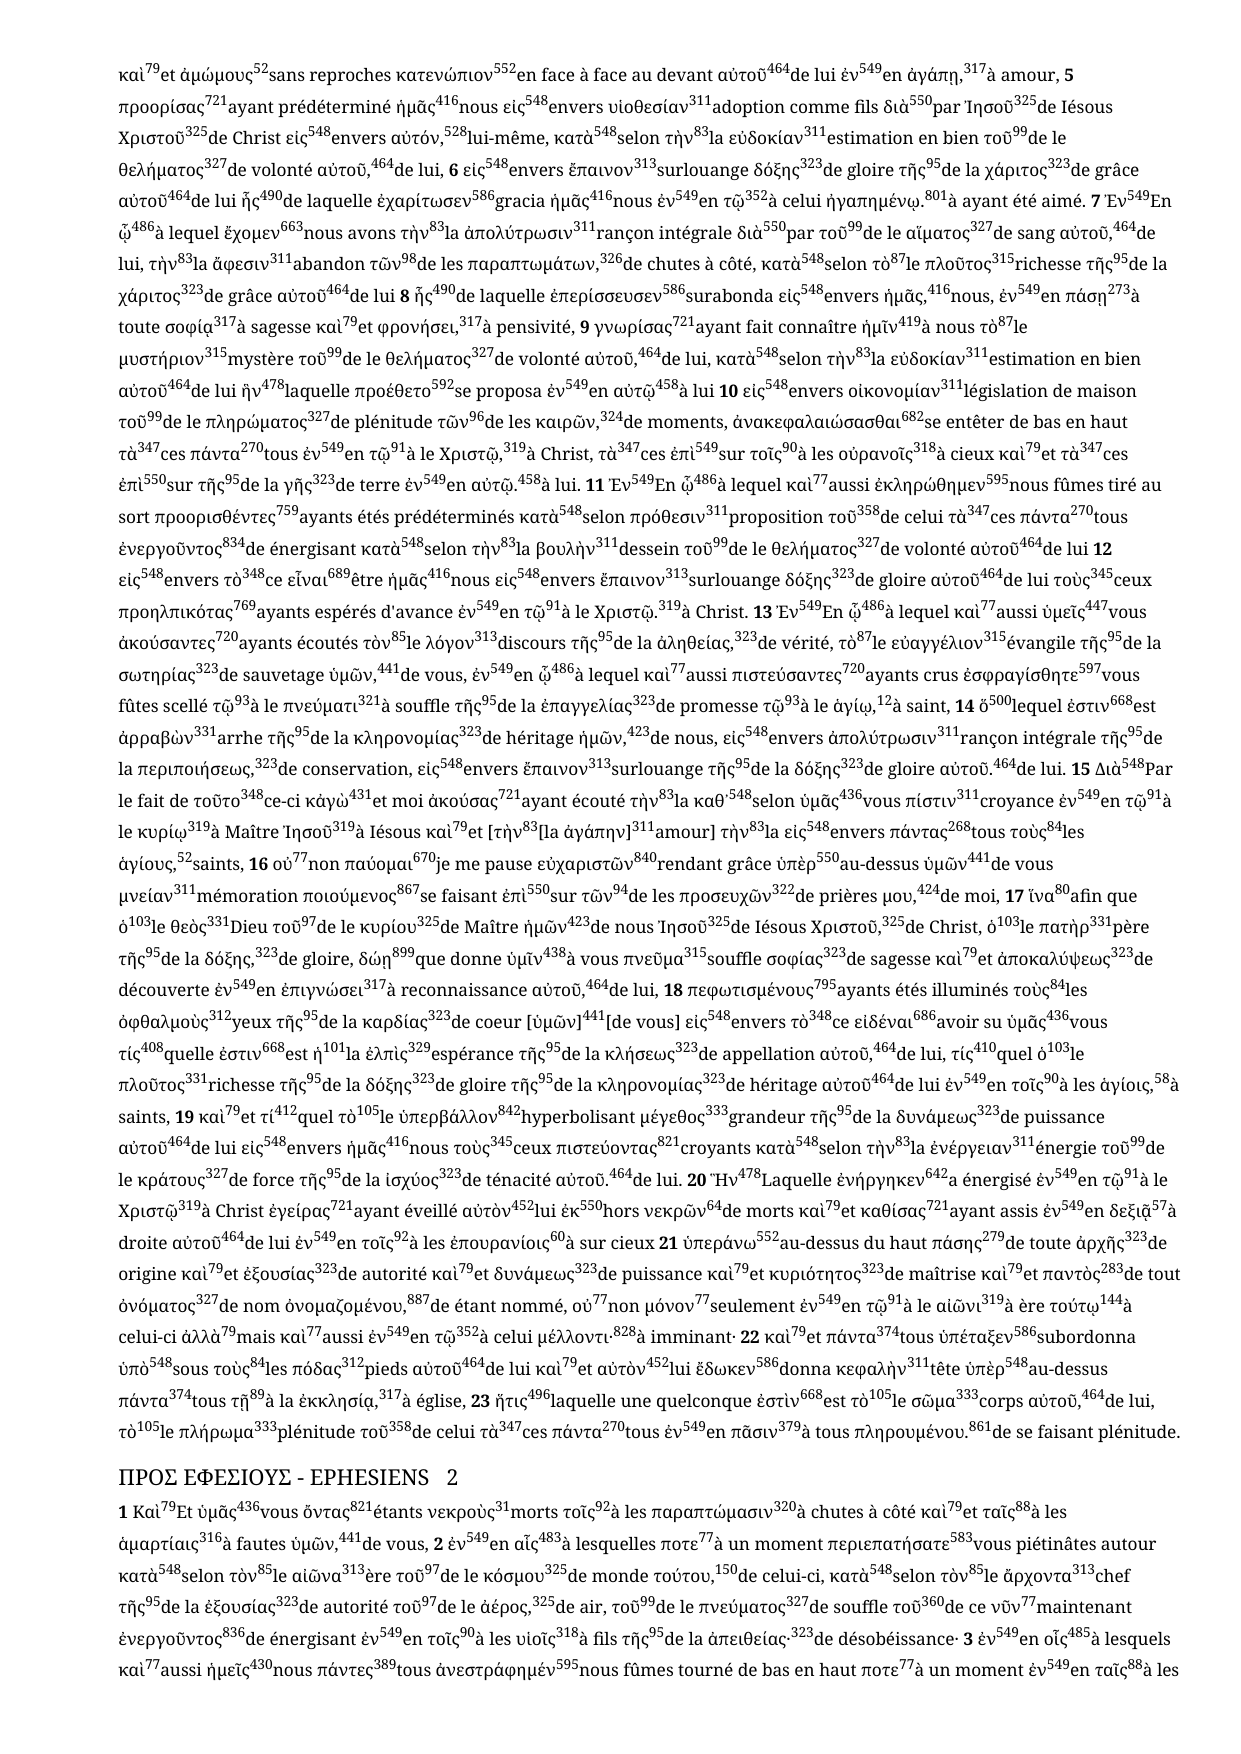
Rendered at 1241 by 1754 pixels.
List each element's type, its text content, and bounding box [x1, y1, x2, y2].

text ΠΡΟΣ ΕΦΕΣΙΟΥΣ - EPHESIENS 2 [118, 1462, 1181, 1492]
text 1 Παῦλος331Paulus ἀπόστολος331envoyé Χριστοῦ325de Christ Ἰησοῦ325de Iésous διὰ550par θελήματος327de volonté θεοῦ325de Dieu τοῖς90à les ἁγίοις58à saints τοῖς351à ceux οὖσιν827à étants [ἐν549[en Ἐφέσῳ]317à Éphèse] καὶ79et πιστοῖς58à croyables ἐν549en Χριστῷ319à Christ Ἰησοῦ,319à Iésous, 2 χάρις329grâce ὑμῖν438à vous καὶ79et εἰρήνη329paix ἀπὸ550au loin θεοῦ325de Dieu πατρὸς325de père ἡμῶν423de nous καὶ79et κυρίου325de Maître Ἰησοῦ325de Iésous Χριστοῦ.325de Christ. 3 Εὐλογητὸς47Élogié ὁ103le θεὸς331Dieu καὶ79et πατὴρ331père τοῦ97de le κυρίου325de Maître ἡμῶν423de nous Ἰησοῦ325de Iésous Χριστοῦ,325de Christ, ὁ364celui εὐλογήσας721ayant élogié ἡμᾶς416nous ἐν549en πάσῃ273à toute εὐλογίᾳ317à éloge πνευματικῇ8à soufflique ἐν549en τοῖς92à les ἐπουρανίοις60à sur cieux ἐν549en Χριστῷ,319à Christ, 4 καθὼς77de haut en bas comme ἐξελέξατο592se élut ἡμᾶς416nous ἐν549en αὐτῷ458à lui πρὸ550d'avant καταβολῆς323de fondation κόσμου325de monde εἶναι689être ἡμᾶς416nous ἁγίους52saints καὶ79et ἀμώμους52sans reproches κατενώπιον552en face à face au devant αὐτοῦ464de lui ἐν549en ἀγάπῃ,317à amour, 5 προορίσας721ayant prédéterminé ἡμᾶς416nous εἰς548envers υἱοθεσίαν311adoption comme fils διὰ550par Ἰησοῦ325de Iésous Χριστοῦ325de Christ εἰς548envers αὐτόν,528lui-même, κατὰ548selon τὴν83la εὐδοκίαν311estimation en bien τοῦ99de le θελήματος327de volonté αὐτοῦ,464de lui, 6 εἰς548envers ἔπαινον313surlouange δόξης323de gloire τῆς95de la χάριτος323de grâce αὐτοῦ464de lui ἧς490de laquelle ἐχαρίτωσεν586gracia ἡμᾶς416nous ἐν549en τῷ352à celui ἠγαπημένῳ.801à ayant été aimé. 7 Ἐν549En ᾧ486à lequel ἔχομεν663nous avons τὴν83la ἀπολύτρωσιν311rançon intégrale διὰ550par τοῦ99de le αἵματος327de sang αὐτοῦ,464de lui, τὴν83la ἄφεσιν311abandon τῶν98de les παραπτωμάτων,326de chutes à côté, κατὰ548selon τὸ87le πλοῦτος315richesse τῆς95de la χάριτος323de grâce αὐτοῦ464de lui 8 ἧς490de laquelle ἐπερίσσευσεν586surabonda εἰς548envers ἡμᾶς,416nous, ἐν549en πάσῃ273à toute σοφίᾳ317à sagesse καὶ79et φρονήσει,317à pensivité, 9 γνωρίσας721ayant fait connaître ἡμῖν419à nous τὸ87le μυστήριον315mystère τοῦ99de le θελήματος327de volonté αὐτοῦ,464de lui, κατὰ548selon τὴν83la εὐδοκίαν311estimation en bien αὐτοῦ464de lui ἣν478laquelle προέθετο592se proposa ἐν549en αὐτῷ458à lui 10 εἰς548envers οἰκονομίαν311législation de maison τοῦ99de le πληρώματος327de plénitude τῶν96de les καιρῶν,324de moments, ἀνακεφαλαιώσασθαι682se entêter de bas en haut τὰ347ces πάντα270tous ἐν549en τῷ91à le Χριστῷ,319à Christ, τὰ347ces ἐπὶ549sur τοῖς90à les οὐρανοῖς318à cieux καὶ79et τὰ347ces ἐπὶ550sur τῆς95de la γῆς323de terre ἐν549en αὐτῷ.458à lui. 11 Ἐν549En ᾧ486à lequel καὶ77aussi ἐκληρώθημεν595nous fûmes tiré au sort προορισθέντες759ayants étés prédéterminés κατὰ548selon πρόθεσιν311proposition τοῦ358de celui τὰ347ces πάντα270tous ἐνεργοῦντος834de énergisant κατὰ548selon τὴν83la βουλὴν311dessein τοῦ99de le θελήματος327de volonté αὐτοῦ464de lui 12 εἰς548envers τὸ348ce εἶναι689être ἡμᾶς416nous εἰς548envers ἔπαινον313surlouange δόξης323de gloire αὐτοῦ464de lui τοὺς345ceux προηλπικότας769ayants espérés d'avance ἐν549en τῷ91à le Χριστῷ.319à Christ. 13 Ἐν549En ᾧ486à lequel καὶ77aussi ὑμεῖς447vous ἀκούσαντες720ayants écoutés τὸν85le λόγον313discours τῆς95de la ἀληθείας,323de vérité, τὸ87le εὐαγγέλιον315évangile τῆς95de la σωτηρίας323de sauvetage ὑμῶν,441de vous, ἐν549en ᾧ486à lequel καὶ77aussi πιστεύσαντες720ayants crus ἐσφραγίσθητε597vous fûtes scellé τῷ93à le πνεύματι321à souffle τῆς95de la ἐπαγγελίας323de promesse τῷ93à le ἁγίῳ,12à saint, 14 ὅ500lequel ἐστιν668est ἀρραβὼν331arrhe τῆς95de la κληρονομίας323de héritage ἡμῶν,423de nous, εἰς548envers ἀπολύτρωσιν311rançon intégrale τῆς95de la περιποιήσεως,323de conservation, εἰς548envers ἔπαινον313surlouange τῆς95de la δόξης323de gloire αὐτοῦ.464de lui. 15 Διὰ548Par le fait de τοῦτο348ce-ci κἀγὼ431et moi ἀκούσας721ayant écouté τὴν83la καθ᾽548selon ὑμᾶς436vous πίστιν311croyance ἐν549en τῷ91à le κυρίῳ319à Maître Ἰησοῦ319à Iésous καὶ79et [τὴν83[la ἀγάπην]311amour] τὴν83la εἰς548envers πάντας268tous τοὺς84les ἁγίους,52saints, 16 οὐ77non παύομαι670je me pause εὐχαριστῶν840rendant grâce ὑπὲρ550au-dessus ὑμῶν441de vous μνείαν311mémoration ποιούμενος867se faisant ἐπὶ550sur τῶν94de les προσευχῶν322de prières μου,424de moi, 17 ἵνα80afin que ὁ103le θεὸς331Dieu τοῦ97de le κυρίου325de Maître ἡμῶν423de nous Ἰησοῦ325de Iésous Χριστοῦ,325de Christ, ὁ103le πατὴρ331père τῆς95de la δόξης,323de gloire, δώῃ899que donne ὑμῖν438à vous πνεῦμα315souffle σοφίας323de sagesse καὶ79et ἀποκαλύψεως323de découverte ἐν549en ἐπιγνώσει317à reconnaissance αὐτοῦ,464de lui, 18 πεφωτισμένους795ayants étés illuminés τοὺς84les ὀφθαλμοὺς312yeux τῆς95de la καρδίας323de coeur [ὑμῶν]441[de vous] εἰς548envers τὸ348ce εἰδέναι686avoir su ὑμᾶς436vous τίς408quelle ἐστιν668est ἡ101la ἐλπὶς329espérance τῆς95de la κλήσεως323de appellation αὐτοῦ,464de lui, τίς410quel ὁ103le πλοῦτος331richesse τῆς95de la δόξης323de gloire τῆς95de la κληρονομίας323de héritage αὐτοῦ464de lui ἐν549en τοῖς90à les ἁγίοις,58à saints, 19 καὶ79et τί412quel τὸ105le ὑπερβάλλον842hyperbolisant μέγεθος333grandeur τῆς95de la δυνάμεως323de puissance αὐτοῦ464de lui εἰς548envers ἡμᾶς416nous τοὺς345ceux πιστεύοντας821croyants κατὰ548selon τὴν83la ἐνέργειαν311énergie τοῦ99de le κράτους327de force τῆς95de la ἰσχύος323de ténacité αὐτοῦ.464de lui. 20 Ἣν478Laquelle ἐνήργηκεν642a énergisé ἐν549en τῷ91à le Χριστῷ319à Christ ἐγείρας721ayant éveillé αὐτὸν452lui ἐκ550hors νεκρῶν64de morts καὶ79et καθίσας721ayant assis ἐν549en δεξιᾷ57à droite αὐτοῦ464de lui ἐν549en τοῖς92à les ἐπουρανίοις60à sur cieux 21 ὑπεράνω552au-dessus du haut πάσης279de toute ἀρχῆς323de origine καὶ79et ἐξουσίας323de autorité καὶ79et δυνάμεως323de puissance καὶ79et κυριότητος323de maîtrise καὶ79et παντὸς283de tout ὀνόματος327de nom ὀνομαζομένου,887de étant nommé, οὐ77non μόνον77seulement ἐν549en τῷ91à le αἰῶνι319à ère τούτῳ144à celui-ci ἀλλὰ79mais καὶ77aussi ἐν549en τῷ352à celui μέλλοντι·828à imminant· 22 καὶ79et πάντα374tous ὑπέταξεν586subordonna ὑπὸ548sous τοὺς84les πόδας312pieds αὐτοῦ464de lui καὶ79et αὐτὸν452lui ἔδωκεν586donna κεφαλὴν311tête ὑπὲρ548au-dessus πάντα374tous τῇ89à la ἐκκλησίᾳ,317à église, 23 ἥτις496laquelle une quelconque ἐστὶν668est τὸ105le σῶμα333corps αὐτοῦ,464de lui, τὸ105le πλήρωμα333plénitude τοῦ358de celui τὰ347ces πάντα270tous ἐν549en πᾶσιν379à tous πληρουμένου.861de se faisant plénitude. [118, 59, 1181, 1444]
text 1 Καὶ79Et ὑμᾶς436vous ὄντας821étants νεκροὺς31morts τοῖς92à les παραπτώμασιν320à chutes à côté καὶ79et ταῖς88à les ἁμαρτίαις316à fautes ὑμῶν,441de vous, 2 ἐν549en αἷς483à lesquelles ποτε77à un moment περιεπατήσατε583vous piétinâtes autour κατὰ548selon τὸν85le αἰῶνα313ère τοῦ97de le κόσμου325de monde τούτου,150de celui-ci, κατὰ548selon τὸν85le ἄρχοντα313chef τῆς95de la ἐξουσίας323de autorité τοῦ97de le ἀέρος,325de air, τοῦ99de le πνεύματος327de souffle τοῦ360de ce νῦν77maintenant ἐνεργοῦντος836de énergisant ἐν549en τοῖς90à les υἱοῖς318à fils τῆς95de la ἀπειθείας·323de désobéissance· 3 ἐν549en οἷς485à lesquels καὶ77aussi ἡμεῖς430nous πάντες389tous ἀνεστράφημέν595nous fûmes tourné de bas en haut ποτε77à un moment ἐν549en ταῖς88à les ἐπιθυμίαις316à désirs en fureurs τῆς95de la σαρκὸς323de chair ἡμῶν423de nous ποιοῦντες839faisants τὰ86les θελήματα314volontés τῆς95de la σαρκὸς323de chair καὶ79et τῶν254de les διανοιῶν,322de capacités d’intelligences, καὶ79et ἤμεθα626nous nous étions τέκνα332enfants φύσει317à nature ὀργῆς323de colère ὡς80comme καὶ77aussi οἱ102les λοιποί·389restants· 4 ὁ103le δὲ78cependant θεὸς331Dieu πλούσιος47riche ὢν840étant ἐν549en ἐλέει,321à miséricorde, διὰ548par le fait de τὴν83la πολλὴν267nombreuse ἀγάπην311amour αὐτοῦ464de lui ἣν478laquelle ἠγάπησεν586aima ἡμᾶς,416nous, 5 καὶ77aussi ὄντας821étants ἡμᾶς416nous νεκροὺς31morts τοῖς252à les παραπτώμασιν320à chutes à côté συνεζωοποίησεν586vivifia avec τῷ91à le Χριστῷ,319à Christ, –935– χάριτί317à grâce ἐστε665vous êtes σεσῳσμένοι812ayants étés sauvés –935– 6 καὶ79et συνήγειρεν586éveilla ensemble καὶ79et συνεκάθισεν586fit asseoir ensemble ἐν549en τοῖς92à les ἐπουρανίοις60à sur cieux ἐν549en Χριστῷ319à Christ Ἰησοῦ,319à Iésous, 7 ἵνα80afin que ἐνδείξηται905que se montre dedans ἐν549en τοῖς90à les αἰῶσιν318à ères τοῖς351à ceux ἐπερχομένοις854à se venants sur τὸ87le ὑπερβάλλον824hyperbolisant πλοῦτος315richesse τῆς95de la χάριτος323de grâce αὐτοῦ464de lui ἐν549en χρηστότητι317à utilité bonté ἐφ᾽548sur ἡμᾶς416nous ἐν549en Χριστῷ319à Christ Ἰησοῦ.319à Iésous. 8 Τῇ89à La γὰρ79car χάριτί317à grâce ἐστε665vous êtes σεσῳσμένοι812ayants étés sauvés διὰ550par πίστεως·323de croyance· καὶ77aussi τοῦτο366ce-ci οὐκ77non ἐξ550hors ὑμῶν,441de vous, θεοῦ325de Dieu τὸ105le δῶρον·333don· 9 οὐκ77non ἐξ550hors ἔργων,326de travaux, ἵνα80afin que μή77ne pas τις390un quelconque καυχήσηται.905que se vante. 10 αὐτοῦ464de lui γάρ79car ἐσμεν663nous sommes ποίημα,333poème, κτισθέντες759ayants étés créés ἐν549en Χριστῷ319à Christ Ἰησοῦ319à Iésous ἐπὶ549sur ἔργοις320à travaux ἀγαθοῖς11à bons οἷς487à lesquels προητοίμασεν586prépara d'avance ὁ103le θεός,331Dieu, ἵνα80afin que ἐν549en αὐτοῖς459à eux περιπατήσωμεν.894que nous piétinions autour. 11 Διὸ79C'est pourquoi μνημονεύετε569mémorez ὅτι80en ce que ποτὲ77à un moment ὑμεῖς447vous τὰ104les ἔθνη332ethnies ἐν549en σαρκί,317à chair, οἱ363ceux λεγόμενοι890étants dits ἀκροβυστία329prépuce ὑπὸ550sous τῆς95de la λεγομένης883de étante dite περιτομῆς323de circoncision ἐν549en σαρκὶ317à chair χειροποιήτου,63de faite de main, 12 ὅτι80en ce que ἦτε622vous étiez τῷ91à le καιρῷ319à moment ἐκείνῳ144à celui-là χωρὶς552séparément Χριστοῦ,325de Christ, ἀπηλλοτριωμένοι812ayants étés aliénés τῆς95de la πολιτείας323de citoyenneté τοῦ97de le Ἰσραὴλ325de Israël καὶ79et ξένοι70étrangers τῶν94de les διαθηκῶν322de dispositions τῆς95de la ἐπαγγελίας,323de promesse, ἐλπίδα311espérance μὴ77ne pas ἔχοντες839ayants καὶ79et ἄθεοι70sans dieux ἐν549en τῷ91à le κόσμῳ.319à monde. 13 νυνὶ77maintenant δὲ78cependant ἐν549en Χριστῷ319à Christ Ἰησοῦ319à Iésous ὑμεῖς447vous οἵ497lesquels ποτε77à un moment ὄντες839étants μακρὰν77longuement ἐγενήθητε597vous fûtes devenu ἐγγὺς77proche ἐν549en τῷ93à le αἵματι321à sang τοῦ97de le Χριστοῦ.325de Christ. 14 Αὐτὸς469Lui γάρ79car ἐστιν668est ἡ101la εἰρήνη329paix ἡμῶν,423de nous, ὁ364celui ποιήσας721ayant fait τὰ347ces ἀμφότερα374tous deux ἓν55un καὶ79et τὸ87le μεσότοιχον315mur mitoyen τοῦ97de le φραγμοῦ325de clôture λύσας,721ayant délié, τὴν83la ἔχθραν311haine ἐν549en τῇ89à la σαρκὶ317à chair αὐτοῦ,464de lui, 15 τὸν85le νόμον313loi τῶν94de les ἐντολῶν322de commandements ἐν549en δόγμασιν320à dogmes καταργήσας,721ayant rendu complètement sans travail, ἵνα80afin que τοὺς84les δύο52deux κτίσῃ899que crée ἐν549en αὐτῷ533à lui-même εἰς548envers ἕνα179un καινὸν4nouveau ἄνθρωπον313être humain ποιῶν840faisant εἰρήνην311paix 16 καὶ79et ἀποκαταλλάξῃ899que réconcilie complètement τοὺς84les ἀμφοτέρους372tous deux ἐν549en ἑνὶ187à un σώματι321à corps τῷ91à le θεῷ319à Dieu διὰ550par τοῦ97de le σταυροῦ,325de croix, ἀποκτείνας721ayant tué catégoriquement τὴν83la ἔχθραν311haine ἐν549en αὐτῷ.458à lui. 17 καὶ79et ἐλθὼν721ayant venu εὐηγγελίσατο592se évangélisa εἰρήνην311paix ὑμῖν438à vous τοῖς485à ceux μακρὰν77longuement καὶ79et εἰρήνην311paix τοῖς351à ceux ἐγγύς·77proche· 18 ὅτι80en ce que δι᾽550par αὐτοῦ464de lui ἔχομεν663nous avons τὴν83la προσαγωγὴν311conduite auprès οἱ363ceux ἀμφότεροι389tous deux ἐν549en ἑνὶ187à un πνεύματι321à souffle πρὸς548vers τὸν85le πατέρα.313père. 19 Ἄρα77Par conséquent οὖν79donc οὐκέτι77non plus ἐστὲ665vous êtes ξένοι70étrangers καὶ79et πάροικοι70maisonnants à côté ἀλλ᾽79mais ἐστὲ665vous êtes συμπολῖται330co-citoyens τῶν96de les ἁγίων64de saints καὶ79et οἰκεῖοι70membres de maisonnée τοῦ97de le θεοῦ,325de Dieu, 20 ἐποικοδομηθέντες759ayants étés édifiés en maison au-dessus ἐπὶ549sur τῷ91à le θεμελίῳ319à fondement τῶν96de les ἀποστόλων324de envoyés καὶ79et προφητῶν,324de prophètes, ὄντος834de étant ἀκρογωνιαίου42de extrémité de l’angle αὐτοῦ537de lui-même Χριστοῦ325de Christ Ἰησοῦ,325de Iésous, 21 ἐν549en ᾧ486à lequel πᾶσα285toute οἰκοδομὴ329édification en maison συναρμολογουμένη889étante jointe ensemble αὔξει668croît εἰς548envers ναὸν313temple ἅγιον4saint ἐν549en κυρίῳ,319à Maître, 22 ἐν549en ᾧ486à lequel καὶ77aussi ὑμεῖς447vous συνοικοδομεῖσθε677vous êtes édifiés en maison ensemble εἰς548envers κατοικητήριον315lieu d'habitat établi τοῦ97de le θεοῦ325de Dieu ἐν549en πνεύματι.321à souffle. [118, 1497, 1181, 1682]
